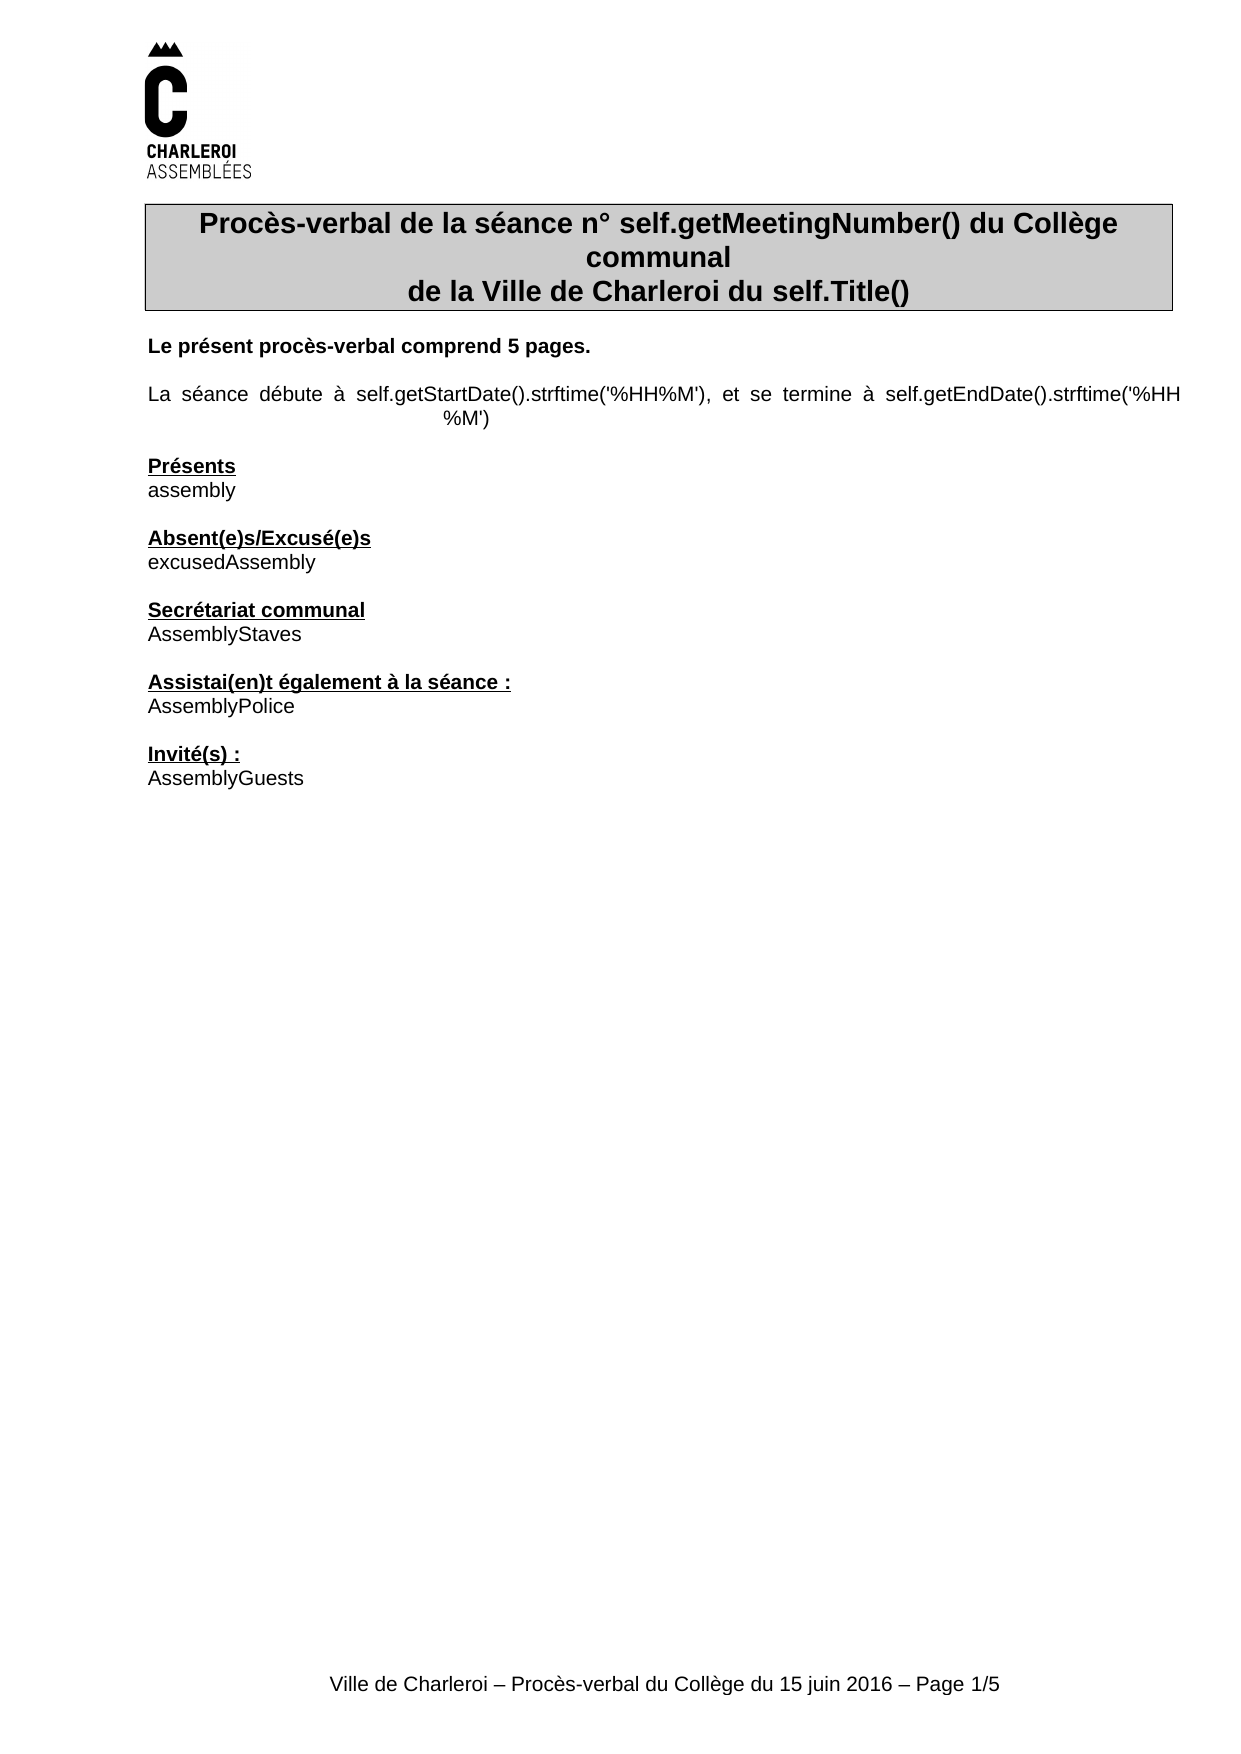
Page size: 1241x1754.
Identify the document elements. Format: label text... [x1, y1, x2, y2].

text AssemblyStaves [148, 622, 1181, 646]
text excusedAssembly [148, 550, 1181, 574]
text assembly [148, 478, 1181, 502]
text La séance débute à self.getStartDate().strftime('%HH%M'), et se termine à self.getEndDate().strftime('%HH%M') [148, 382, 1181, 430]
text Assistai(en)t également à la séance : [148, 669, 1181, 693]
text AssemblyPolice [148, 693, 1181, 717]
text Absent(e)s/Excusé(e)s [148, 526, 1181, 550]
text AssemblyGuests [148, 765, 1181, 789]
text Invité(s) : [148, 741, 1181, 765]
text Secrétariat communal [148, 598, 1181, 622]
picture [144, 42, 251, 182]
text Procès-verbal de la séance n° self.getMeetingNumber() du Collège communal de la Ville de Charleroi du self.Title() [146, 205, 1172, 310]
text Le présent procès-verbal comprend 5 pages. [148, 334, 1181, 358]
text Présents [148, 454, 1181, 478]
